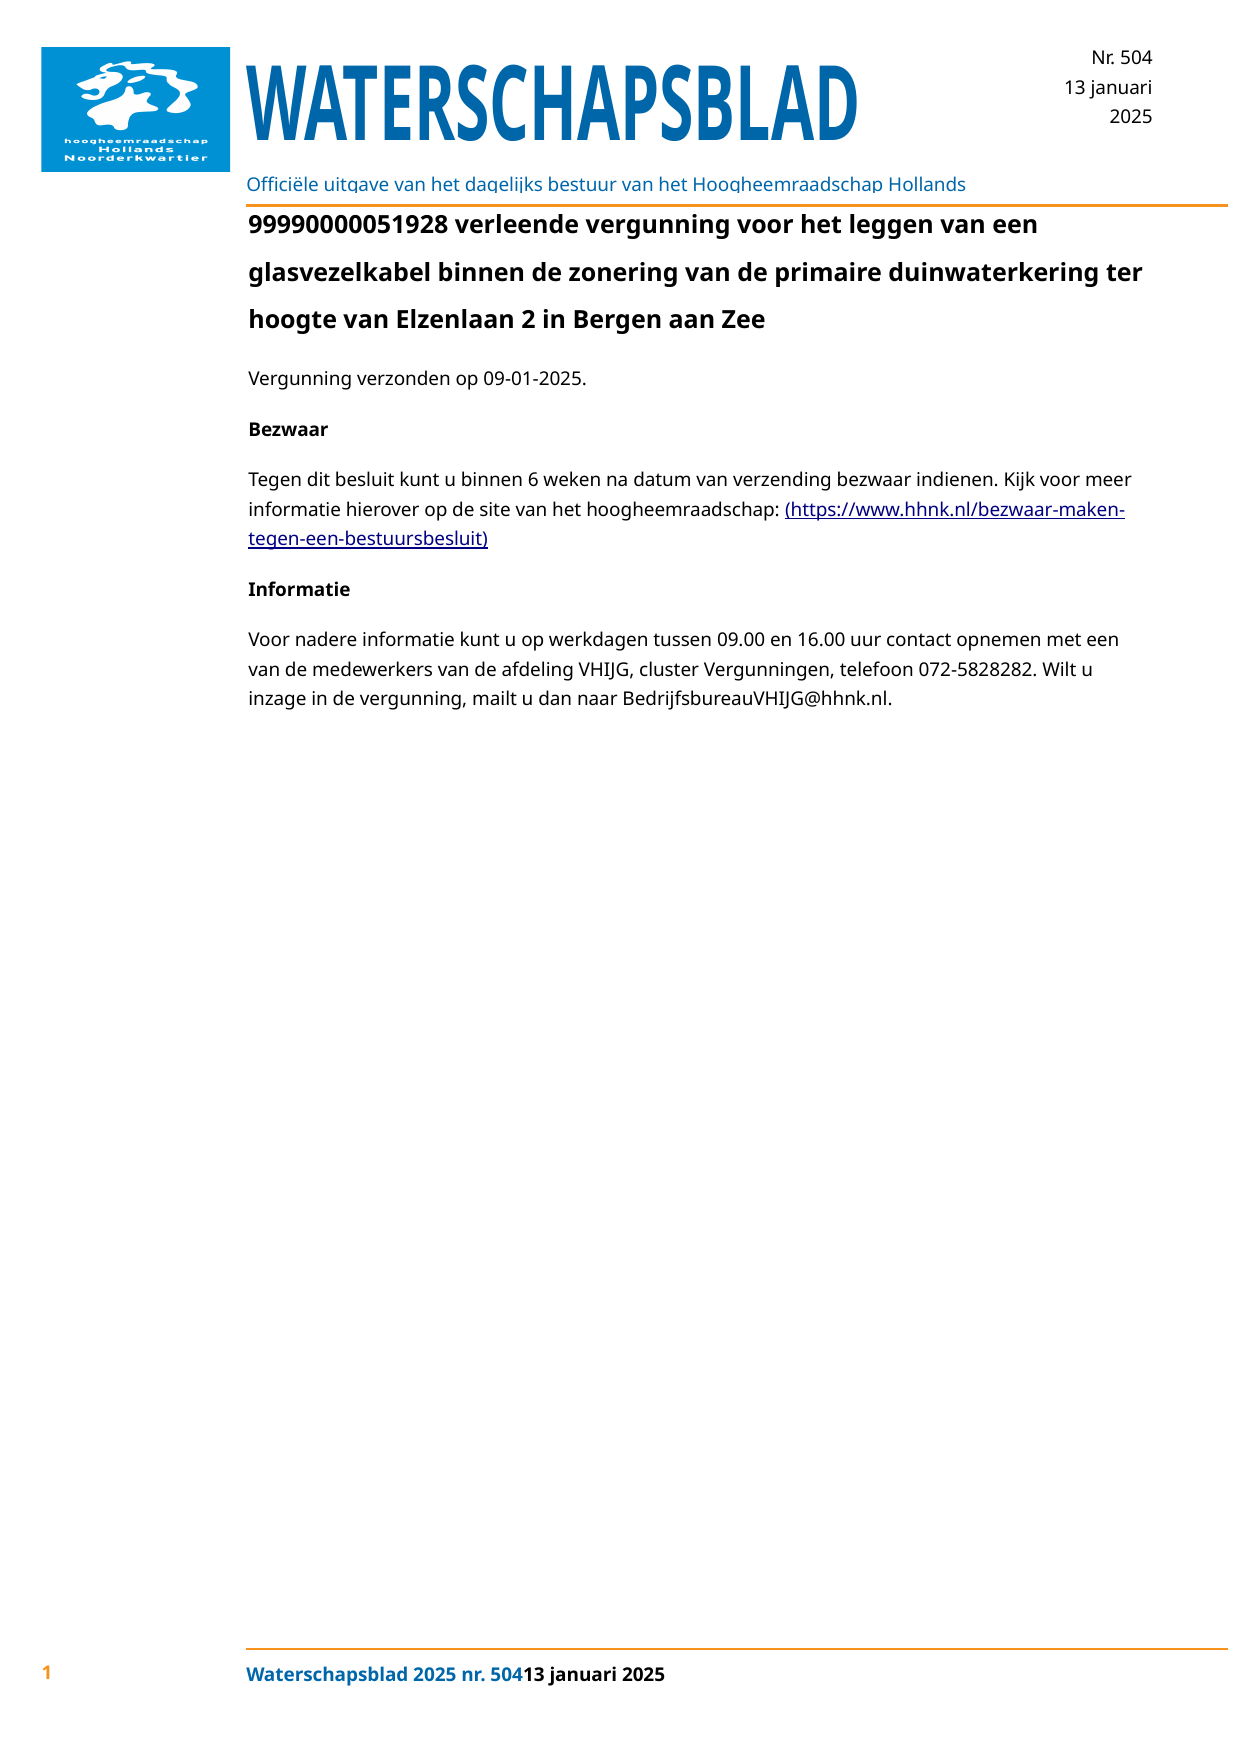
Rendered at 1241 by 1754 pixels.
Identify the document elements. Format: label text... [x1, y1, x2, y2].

text Vergunning verzonden op 09-01-2025. [248, 366, 1152, 391]
picture [129, 76, 144, 82]
picture [118, 62, 197, 112]
text 99990000051928 verleende vergunning voor het leggen van een glasvezelkabel binnen de zonering van de primaire duinwaterkering ter hoogte van Elzenlaan 2 in Bergen aan Zee [248, 207, 1152, 336]
text Tegen dit besluit kunt u binnen 6 weken na datum van verzending bezwaar indienen. Kijk voor meer informatie hierover op de site van het hoogheemraadschap: (https://www.hhnk.nl/bezwaar-maken-tegen-een-bestuursbesluit) [248, 466, 1152, 551]
text Bezwaar [248, 416, 1152, 442]
text Voor nadere informatie kunt u op werkdagen tussen 09.00 en 16.00 uur contact opnemen met een van de medewerkers van de afdeling VHIJG, cluster Vergunningen, telefoon 072-5828282. Wilt u inzage in de vergunning, mailt u dan naar BedrijfsbureauVHIJG@hhnk.nl. [248, 626, 1152, 711]
picture [88, 87, 157, 130]
text Informatie [248, 576, 1152, 602]
picture [78, 64, 122, 99]
